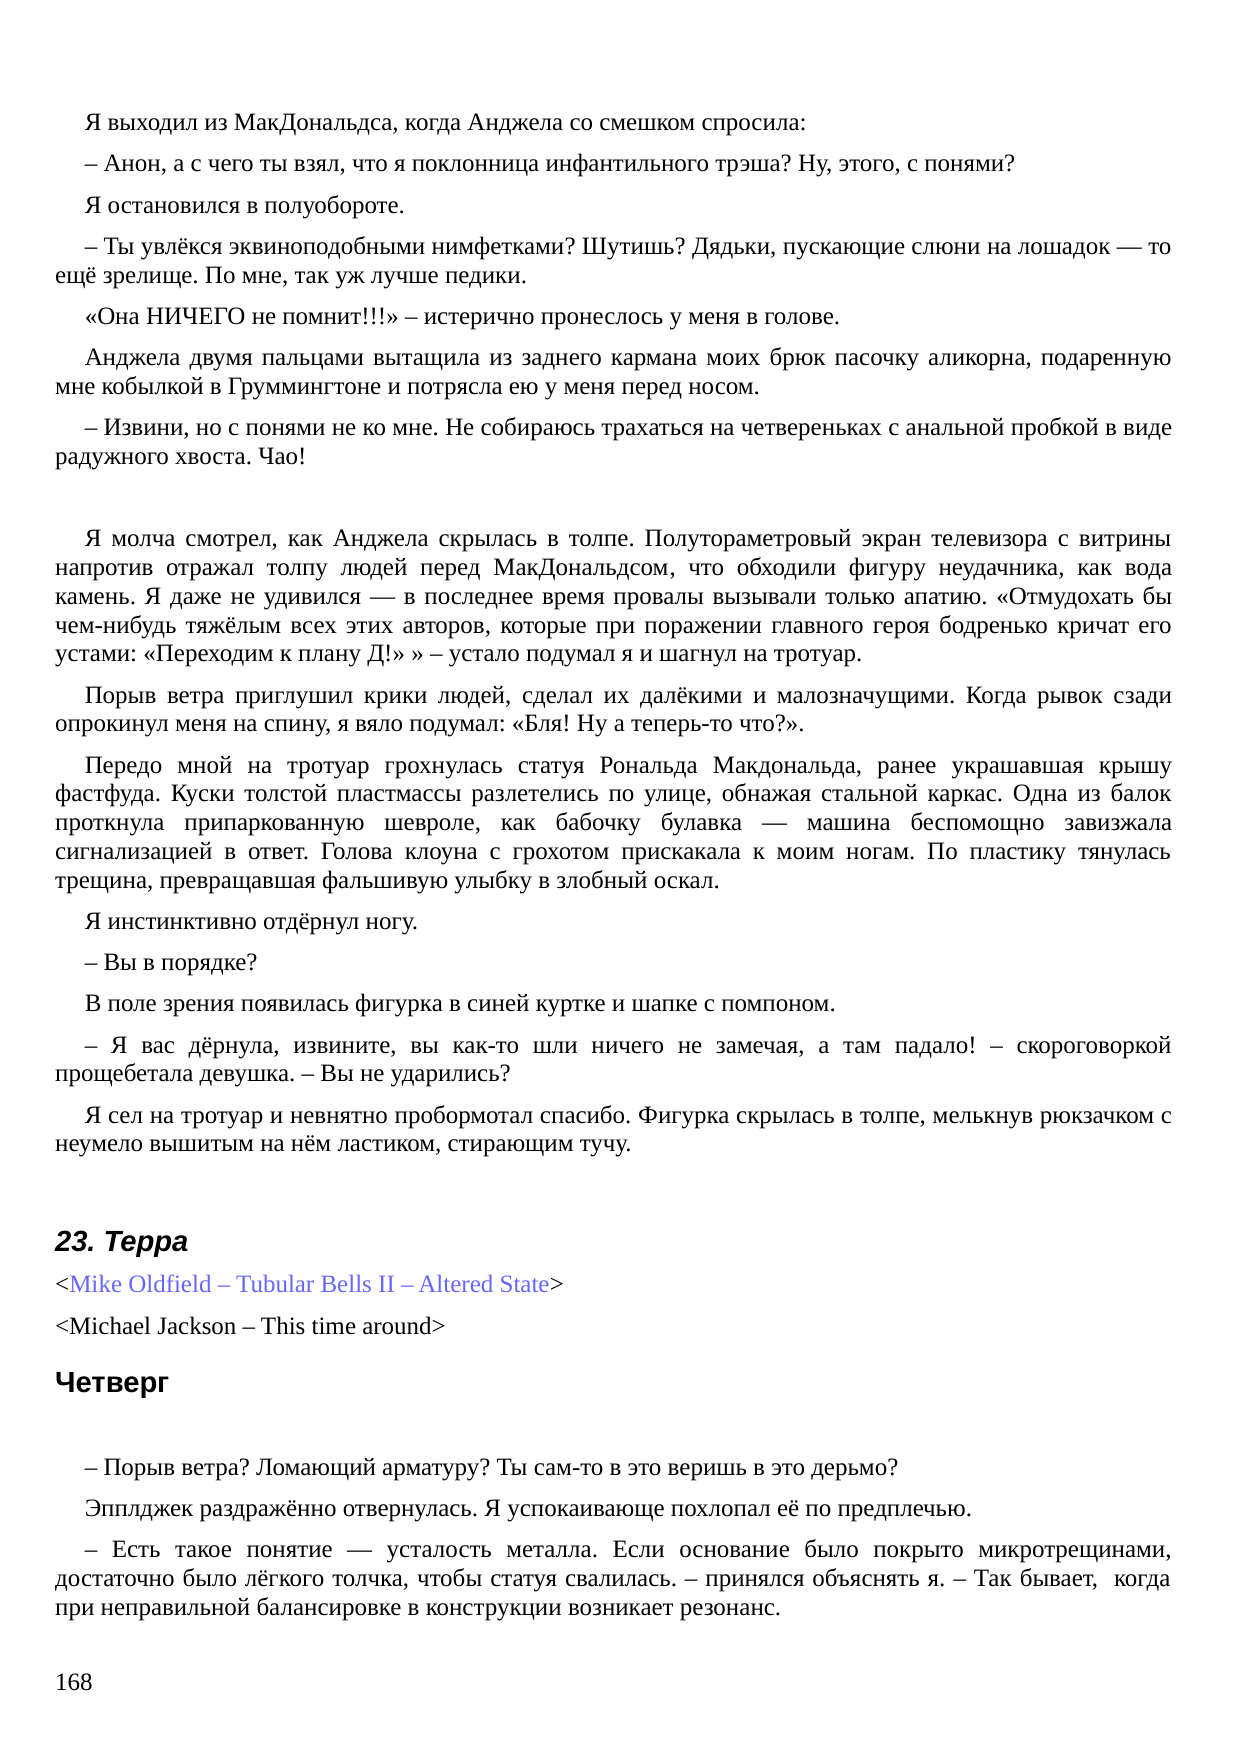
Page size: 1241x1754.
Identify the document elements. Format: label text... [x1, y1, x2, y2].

text «Она НИЧЕГО не помнит!!!» – истерично пронеслось у меня в голове. [55, 301, 1173, 330]
text Я инстинктивно отдёрнул ногу. [55, 906, 1173, 935]
text Порыв ветра приглушил крики людей, сделал их далёкими и малозначущими. Когда рывок сзади опрокинул меня на спину, я вяло подумал: «Бля! Ну а теперь-то что?». [55, 680, 1173, 737]
text <Mike Oldfield – Tubular Bells II – Altered State> [55, 1269, 1173, 1298]
text В поле зрения появилась фигурка в синей куртке и шапке с помпоном. [55, 988, 1173, 1017]
text Я сел на тротуар и невнятно пробормотал спасибо. Фигурка скрылась в толпе, мелькнув рюкзачком с неумело вышитым на нём ластиком, стирающим тучу. [55, 1100, 1173, 1157]
text Я выходил из МакДональдса, когда Анджела со смешком спросила: [55, 107, 1173, 136]
subtitle 23. Терра [55, 1223, 1173, 1257]
text – Я вас дёрнула, извините, вы как-то шли ничего не замечая, а там падало! – скороговоркой прощебетала девушка. – Вы не ударились? [55, 1030, 1173, 1087]
text Эпплджек раздражённо отвернулась. Я успокаивающе похлопал её по предплечью. [55, 1493, 1173, 1522]
text – Вы в порядке? [55, 947, 1173, 976]
text – Анон, а с чего ты взял, что я поклонница инфантильного трэша? Ну, этого, с понями? [55, 148, 1173, 177]
text – Ты увлёкся эквиноподобными нимфетками? Шутишь? Дядьки, пускающие слюни на лошадок — то ещё зрелище. По мне, так уж лучше педики. [55, 231, 1173, 288]
text – Извини, но с понями не ко мне. Не собираюсь трахаться на четвереньках с анальной пробкой в виде радужного хвоста. Чао! [55, 412, 1173, 470]
text – Порыв ветра? Ломающий арматуру? Ты сам-то в это веришь в это дерьмо? [55, 1452, 1173, 1481]
text Анджела двумя пальцами вытащила из заднего кармана моих брюк пасочку аликорна, подаренную мне кобылкой в Груммингтоне и потрясла ею у меня перед носом. [55, 342, 1173, 400]
text <Michael Jackson – This time around> [55, 1311, 1173, 1339]
subtitle Четверг [55, 1364, 1173, 1398]
text Передо мной на тротуар грохнулась статуя Рональда Макдональда, ранее украшавшая крышу фастфуда. Куски толстой пластмассы разлетелись по улице, обнажая стальной каркас. Одна из балок проткнула припаркованную шевроле, как бабочку булавка — машина беспомощно завизжала сигнализацией в ответ. Голова клоуна с грохотом прискакала к моим ногам. По пластику тянулась трещина, превращавшая фальшивую улыбку в злобный оскал. [55, 750, 1173, 893]
text Я молча смотрел, как Анджела скрылась в толпе. Полутораметровый экран телевизора с витрины напротив отражал толпу людей перед МакДональдсом, что обходили фигуру неудачника, как вода камень. Я даже не удивился — в последнее время провалы вызывали только апатию. «Отмудохать бы чем-нибудь тяжёлым всех этих авторов, которые при поражении главного героя бодренько кричат его устами: «Переходим к плану Д!» » – устало подумал я и шагнул на тротуар. [55, 523, 1173, 667]
text Я остановился в полуобороте. [55, 190, 1173, 218]
text – Есть такое понятие — усталость металла. Если основание было покрыто микротрещинами, достаточно было лёгкого толчка, чтобы статуя свалилась. – принялся объяснять я. – Так бывает, когда при неправильной балансировке в конструкции возникает резонанс. [55, 1534, 1173, 1621]
